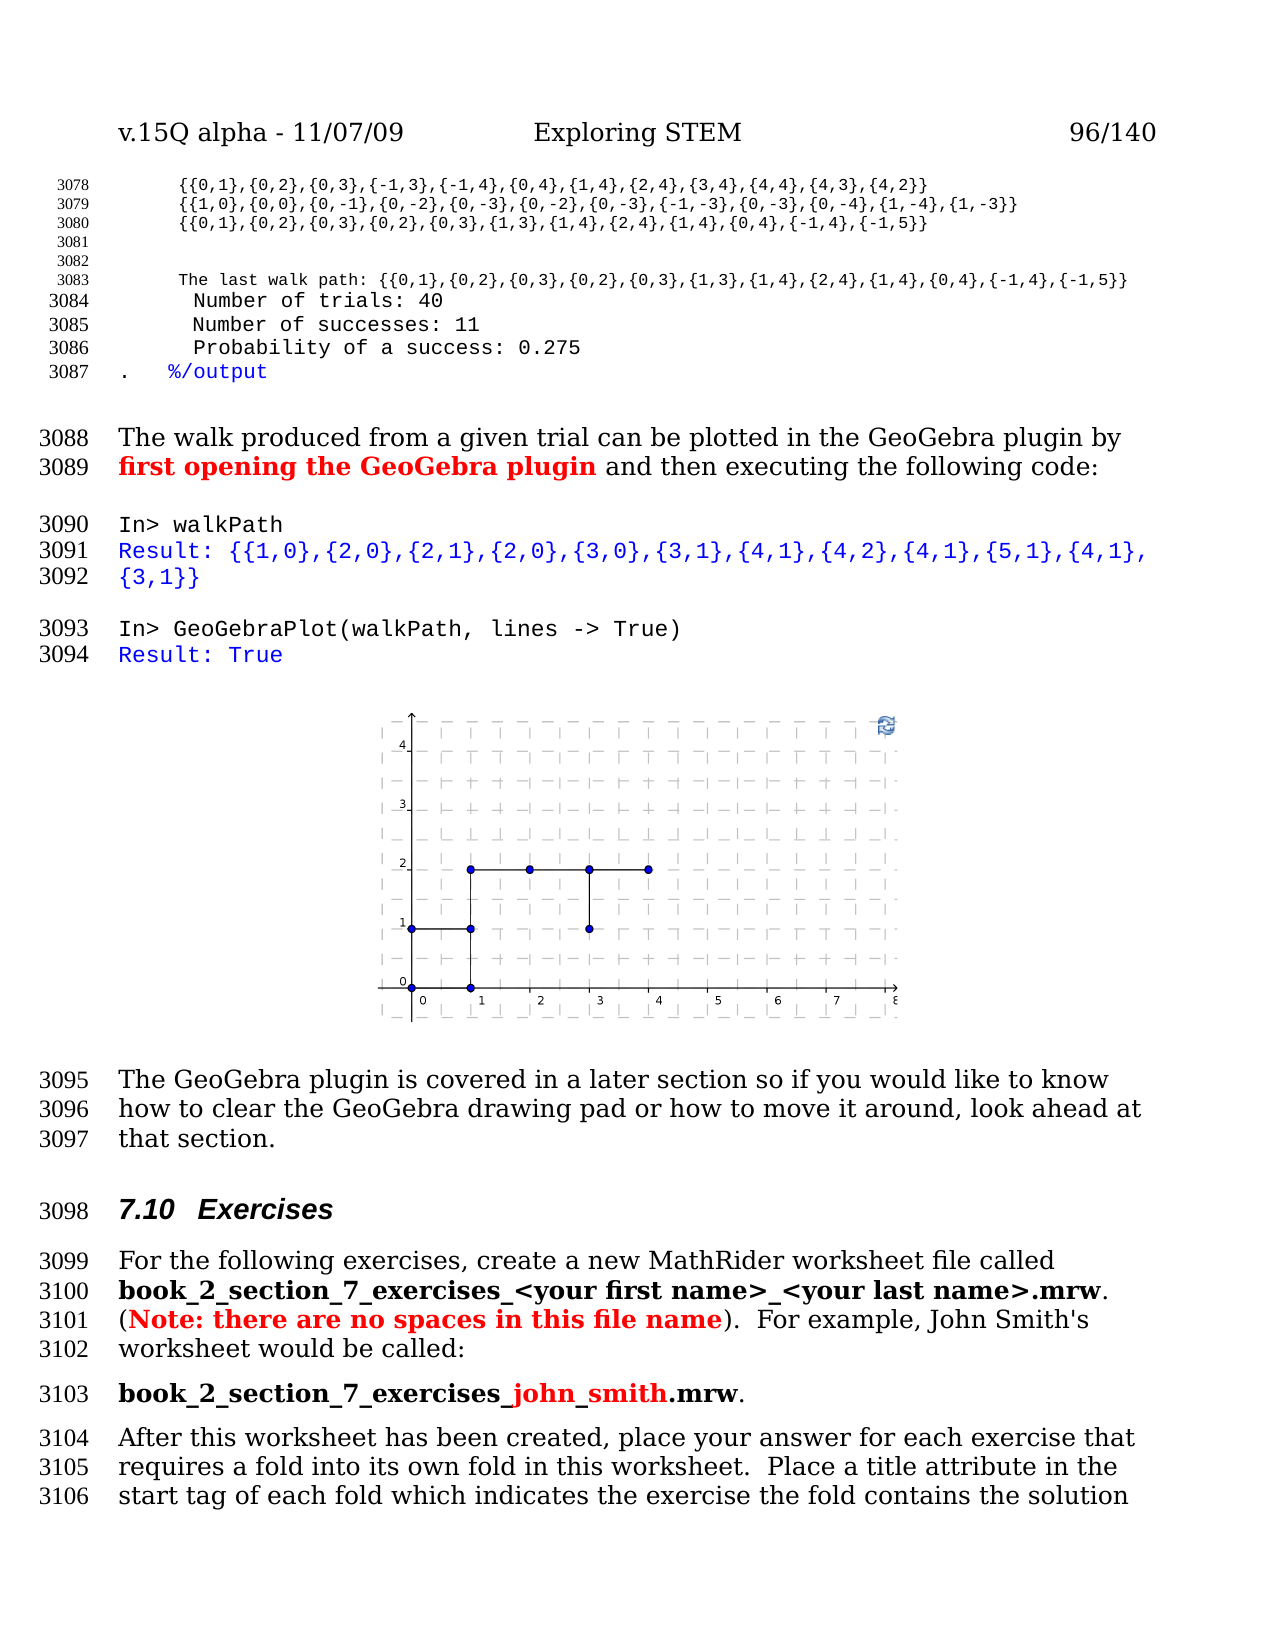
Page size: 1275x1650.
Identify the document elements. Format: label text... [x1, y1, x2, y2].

text . %/output [118, 361, 1157, 384]
subtitle Exercises [118, 1192, 1157, 1226]
text The GeoGebra plugin is covered in a later section so if you would like to know how to clear the GeoGebra drawing pad or how to move it around, look ahead at that section. [118, 1065, 1157, 1153]
text After this worksheet has been created, place your answer for each exercise that requires a fold into its own fold in this worksheet. Place a title attribute in the start tag of each fold which indicates the exercise the fold contains the solution [118, 1423, 1157, 1510]
text In> walkPath [118, 513, 1157, 539]
text In> GeoGebraPlot(walkPath, lines -> True) [118, 617, 1157, 643]
text The last walk path: {{0,1},{0,2},{0,3},{0,2},{0,3},{1,3},{1,4},{2,4},{1,4},{0,4},{-1,4},{-1,5}} [118, 271, 1157, 290]
text {{0,1},{0,2},{0,3},{0,2},{0,3},{1,3},{1,4},{2,4},{1,4},{0,4},{-1,4},{-1,5}} [118, 214, 1157, 233]
text {{0,1},{0,2},{0,3},{-1,3},{-1,4},{0,4},{1,4},{2,4},{3,4},{4,4},{4,3},{4,2}} [118, 177, 1157, 196]
text Number of trials: 40 [118, 290, 1157, 313]
text {{1,0},{0,0},{0,-1},{0,-2},{0,-3},{0,-2},{0,-3},{-1,-3},{0,-3},{0,-4},{1,-4},{1,-3}} [118, 196, 1157, 214]
text For the following exercises, create a new MathRider worksheet file called book_2_section_7_exercises_<your first name>_<your last name>.mrw. (Note: there are no spaces in this file name). For example, John Smith's worksheet would be called: [118, 1246, 1157, 1363]
picture [377, 713, 898, 1022]
text book_2_section_7_exercises_john_smith.mrw. [118, 1378, 1157, 1408]
text Result: {{1,0},{2,0},{2,1},{2,0},{3,0},{3,1},{4,1},{4,2},{4,1},{5,1},{4,1},{3,1}} [118, 539, 1157, 591]
text The walk produced from a given trial can be plotted in the GeoGebra plugin by first opening the GeoGebra plugin and then executing the following code: [118, 423, 1157, 481]
text Result: True [118, 643, 1157, 669]
text Number of successes: 11 [118, 313, 1157, 337]
text Probability of a success: 0.275 [118, 337, 1157, 361]
